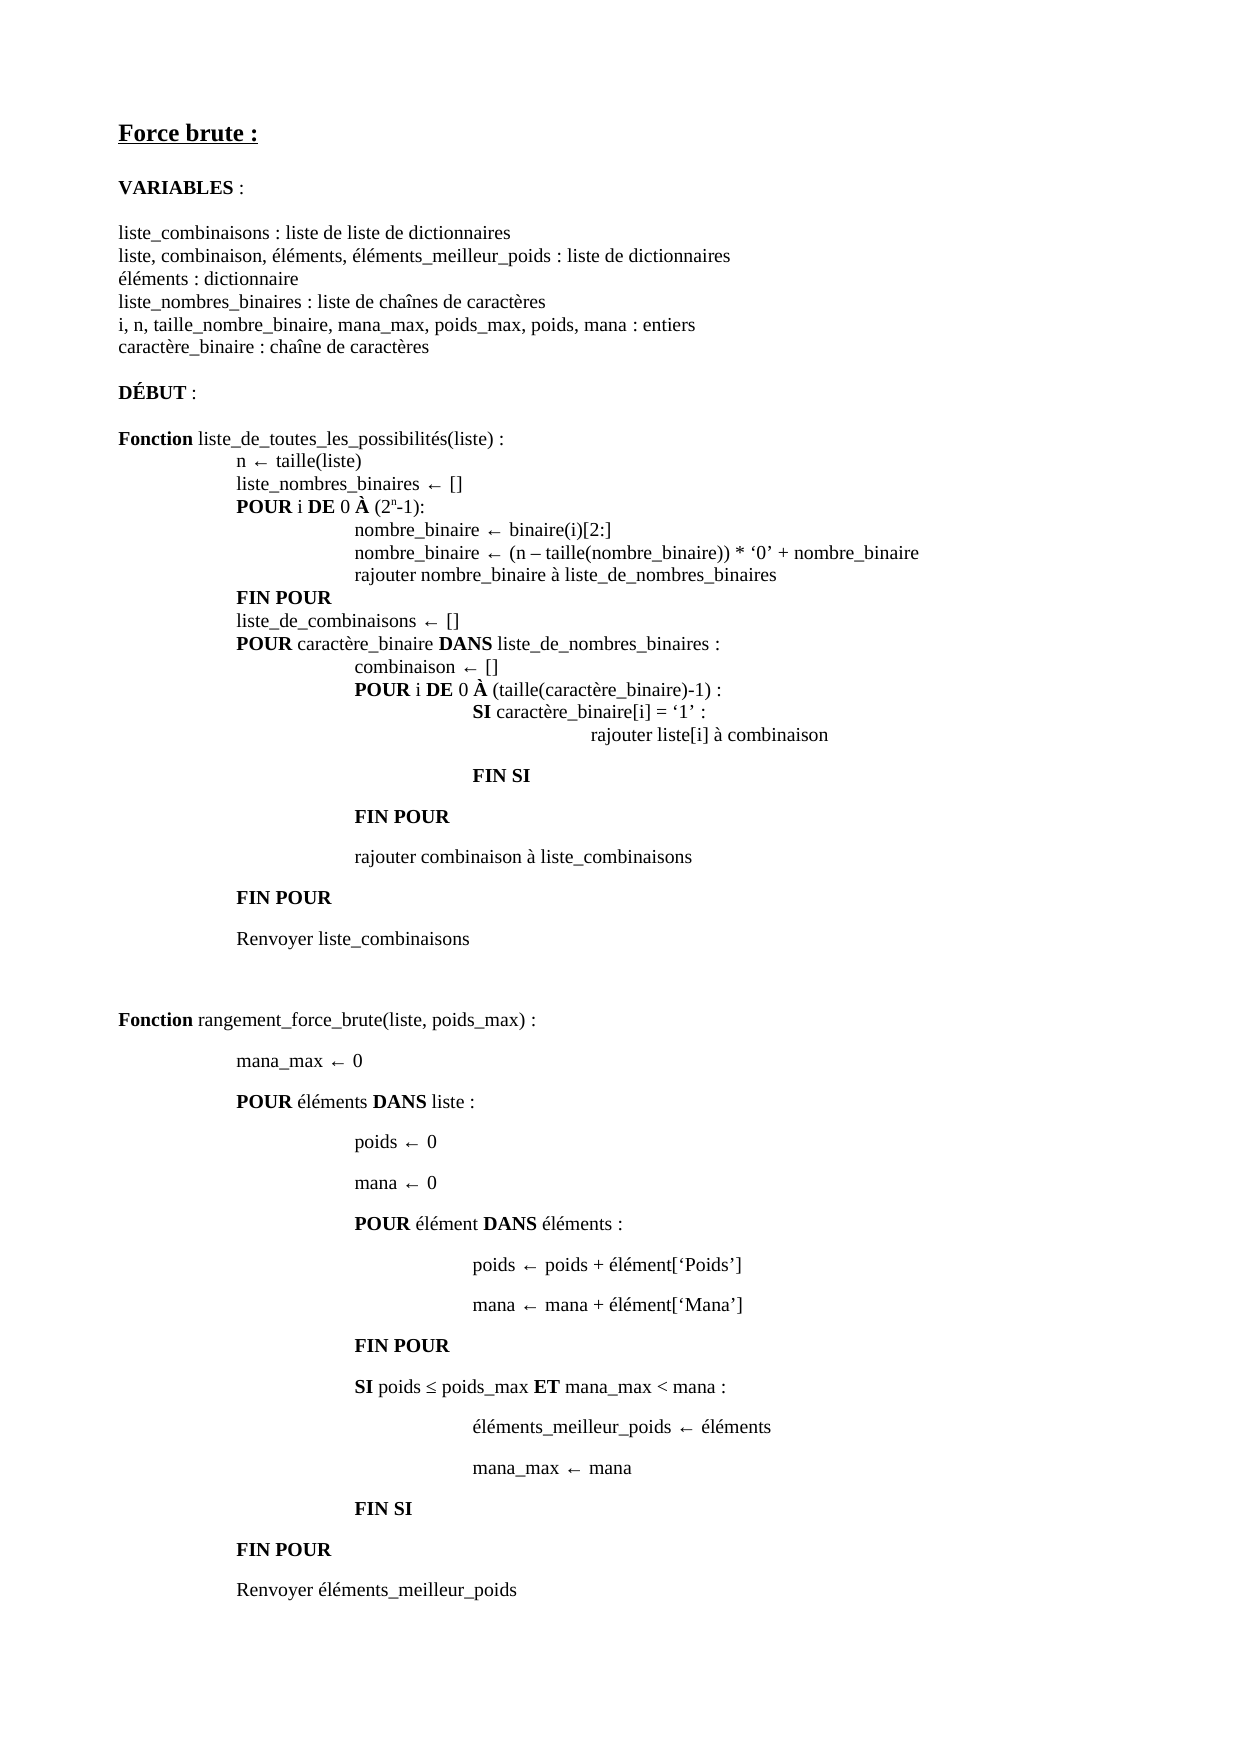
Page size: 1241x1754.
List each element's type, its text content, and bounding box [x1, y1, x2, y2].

text Force brute : [118, 118, 1122, 147]
text éléments : dictionnaire [118, 267, 1122, 290]
text rajouter nombre_binaire à liste_de_nombres_binaires [118, 563, 1122, 586]
text VARIABLES : [118, 176, 1122, 198]
text FIN POUR [118, 586, 1122, 609]
text Renvoyer éléments_meilleur_poids [118, 1578, 1122, 1601]
text poids ← poids + élément[‘Poids’] [118, 1253, 1122, 1275]
text mana_max ← mana [118, 1456, 1122, 1479]
text FIN POUR [118, 1538, 1122, 1561]
text POUR élément DANS éléments : [118, 1212, 1122, 1235]
text nombre_binaire ← binaire(i)[2:] [118, 518, 1122, 541]
text SI poids ≤ poids_max ET mana_max < mana : [118, 1375, 1122, 1398]
text FIN POUR [118, 886, 1122, 909]
text mana ← 0 [118, 1171, 1122, 1194]
text FIN POUR [118, 1334, 1122, 1357]
text FIN POUR [118, 804, 1122, 827]
text mana_max ← 0 [118, 1049, 1122, 1072]
text i, n, taille_nombre_binaire, mana_max, poids_max, poids, mana : entiers [118, 312, 1122, 335]
text rajouter combinaison à liste_combinaisons [118, 845, 1122, 868]
text FIN SI [118, 764, 1122, 787]
text liste_de_combinaisons ← [] [118, 609, 1122, 632]
text n ← taille(liste) [118, 449, 1122, 472]
text Renvoyer liste_combinaisons [118, 927, 1122, 949]
text liste_nombres_binaires ← [] [118, 472, 1122, 495]
text SI caractère_binaire[i] = ‘1’ : [118, 700, 1122, 723]
text Fonction rangement_force_brute(liste, poids_max) : [118, 1008, 1122, 1031]
text éléments_meilleur_poids ← éléments [118, 1416, 1122, 1438]
text mana ← mana + élément[‘Mana’] [118, 1293, 1122, 1316]
text caractère_binaire : chaîne de caractères [118, 335, 1122, 358]
text rajouter liste[i] à combinaison [118, 723, 1122, 746]
text liste_combinaisons : liste de liste de dictionnaires [118, 221, 1122, 244]
text POUR i DE 0 À (taille(caractère_binaire)-1) : [118, 677, 1122, 700]
text poids ← 0 [118, 1130, 1122, 1153]
text DÉBUT : [118, 381, 1122, 404]
text FIN SI [118, 1497, 1122, 1520]
text nombre_binaire ← (n – taille(nombre_binaire)) * ‘0’ + nombre_binaire [118, 541, 1122, 563]
text POUR éléments DANS liste : [118, 1090, 1122, 1112]
text combinaison ← [] [118, 655, 1122, 677]
text POUR caractère_binaire DANS liste_de_nombres_binaires : [118, 632, 1122, 655]
text POUR i DE 0 À (2n-1): [118, 495, 1122, 518]
text liste_nombres_binaires : liste de chaînes de caractères [118, 290, 1122, 312]
text liste, combinaison, éléments, éléments_meilleur_poids : liste de dictionnaires [118, 244, 1122, 267]
text Fonction liste_de_toutes_les_possibilités(liste) : [118, 427, 1122, 449]
